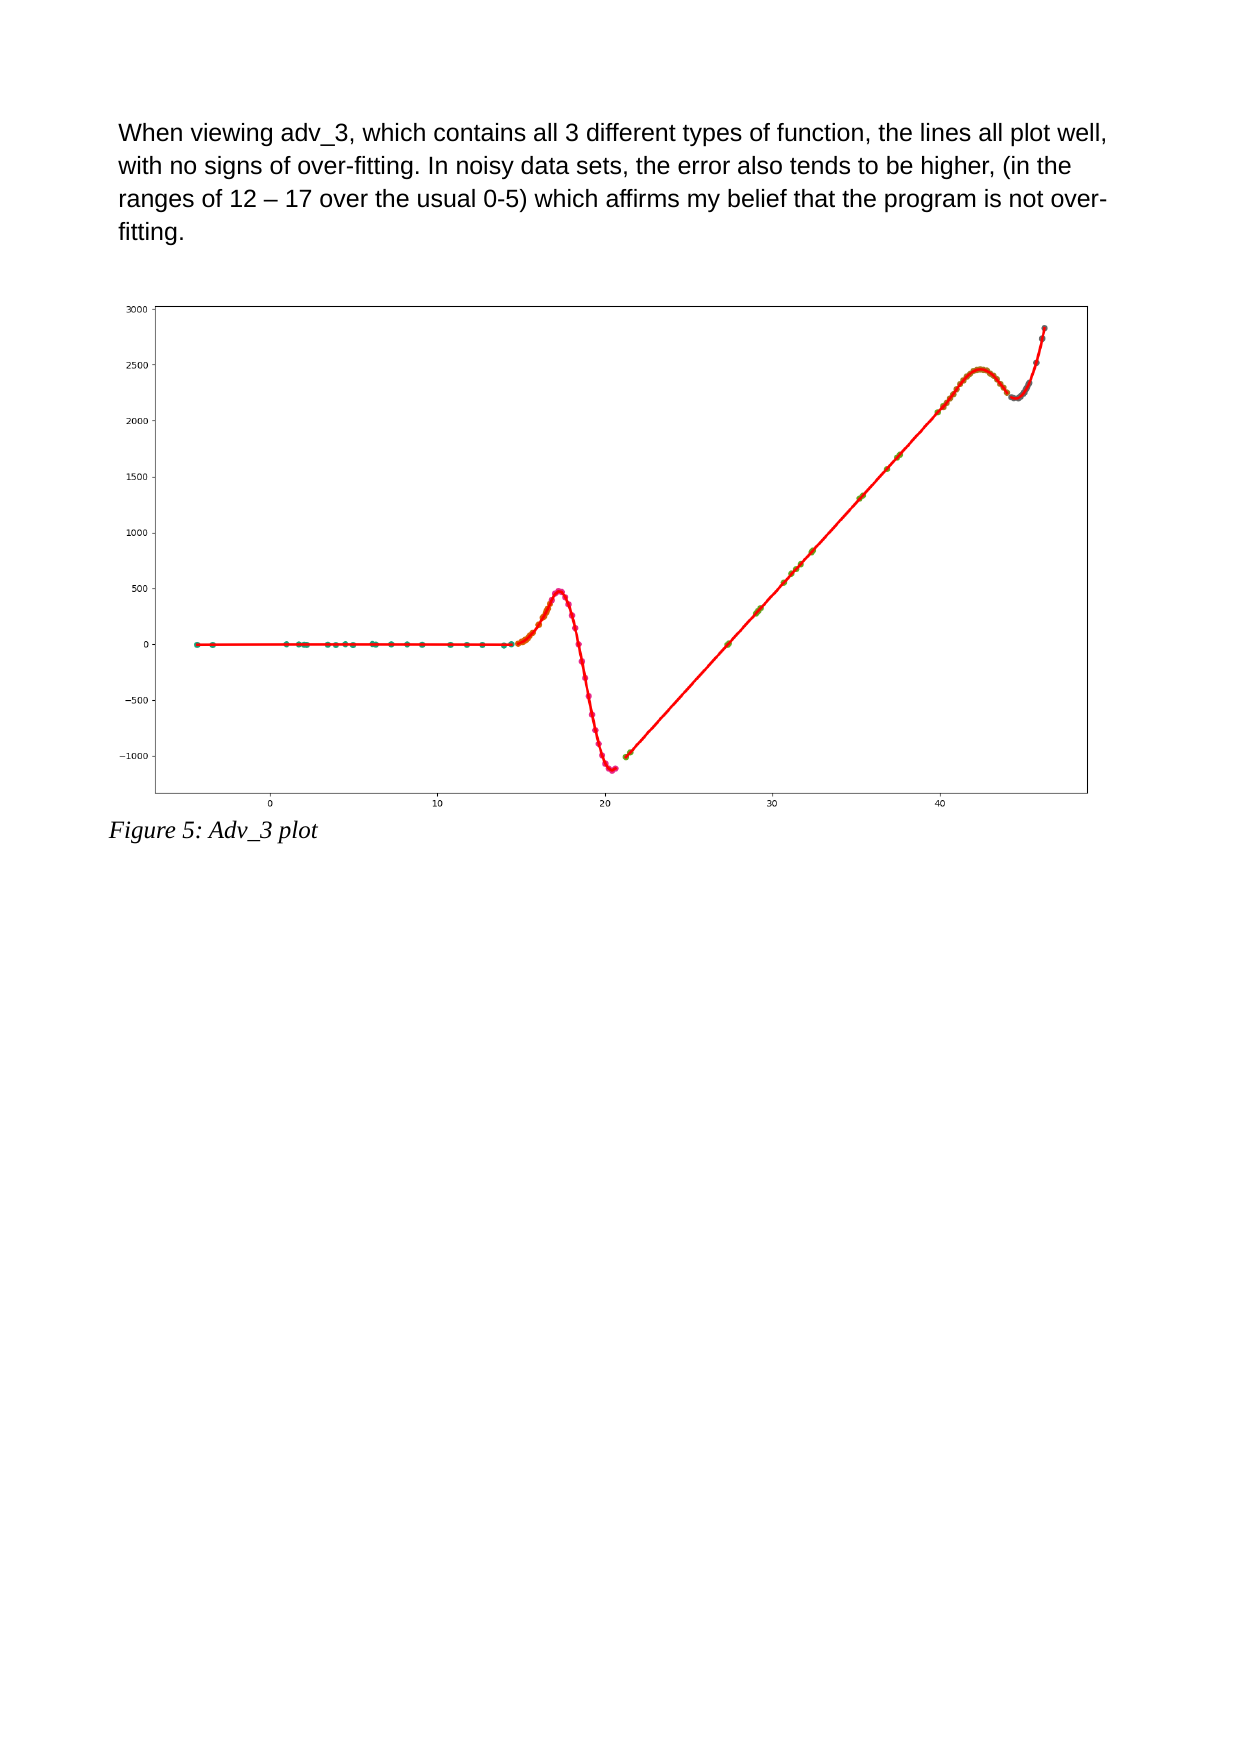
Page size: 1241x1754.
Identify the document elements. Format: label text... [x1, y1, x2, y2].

text When viewing adv_3, which contains all 3 different types of function, the lines all plot well, with no signs of over-fitting. In noisy data sets, the error also tends to be higher, (in the ranges of 12 – 17 over the usual 0-5) which affirms my belief that the program is not over-fitting. [118, 118, 1123, 246]
text [109, 275, 1113, 287]
text Figure 5: Adv_3 plot [109, 816, 1113, 844]
picture [108, 287, 1114, 816]
